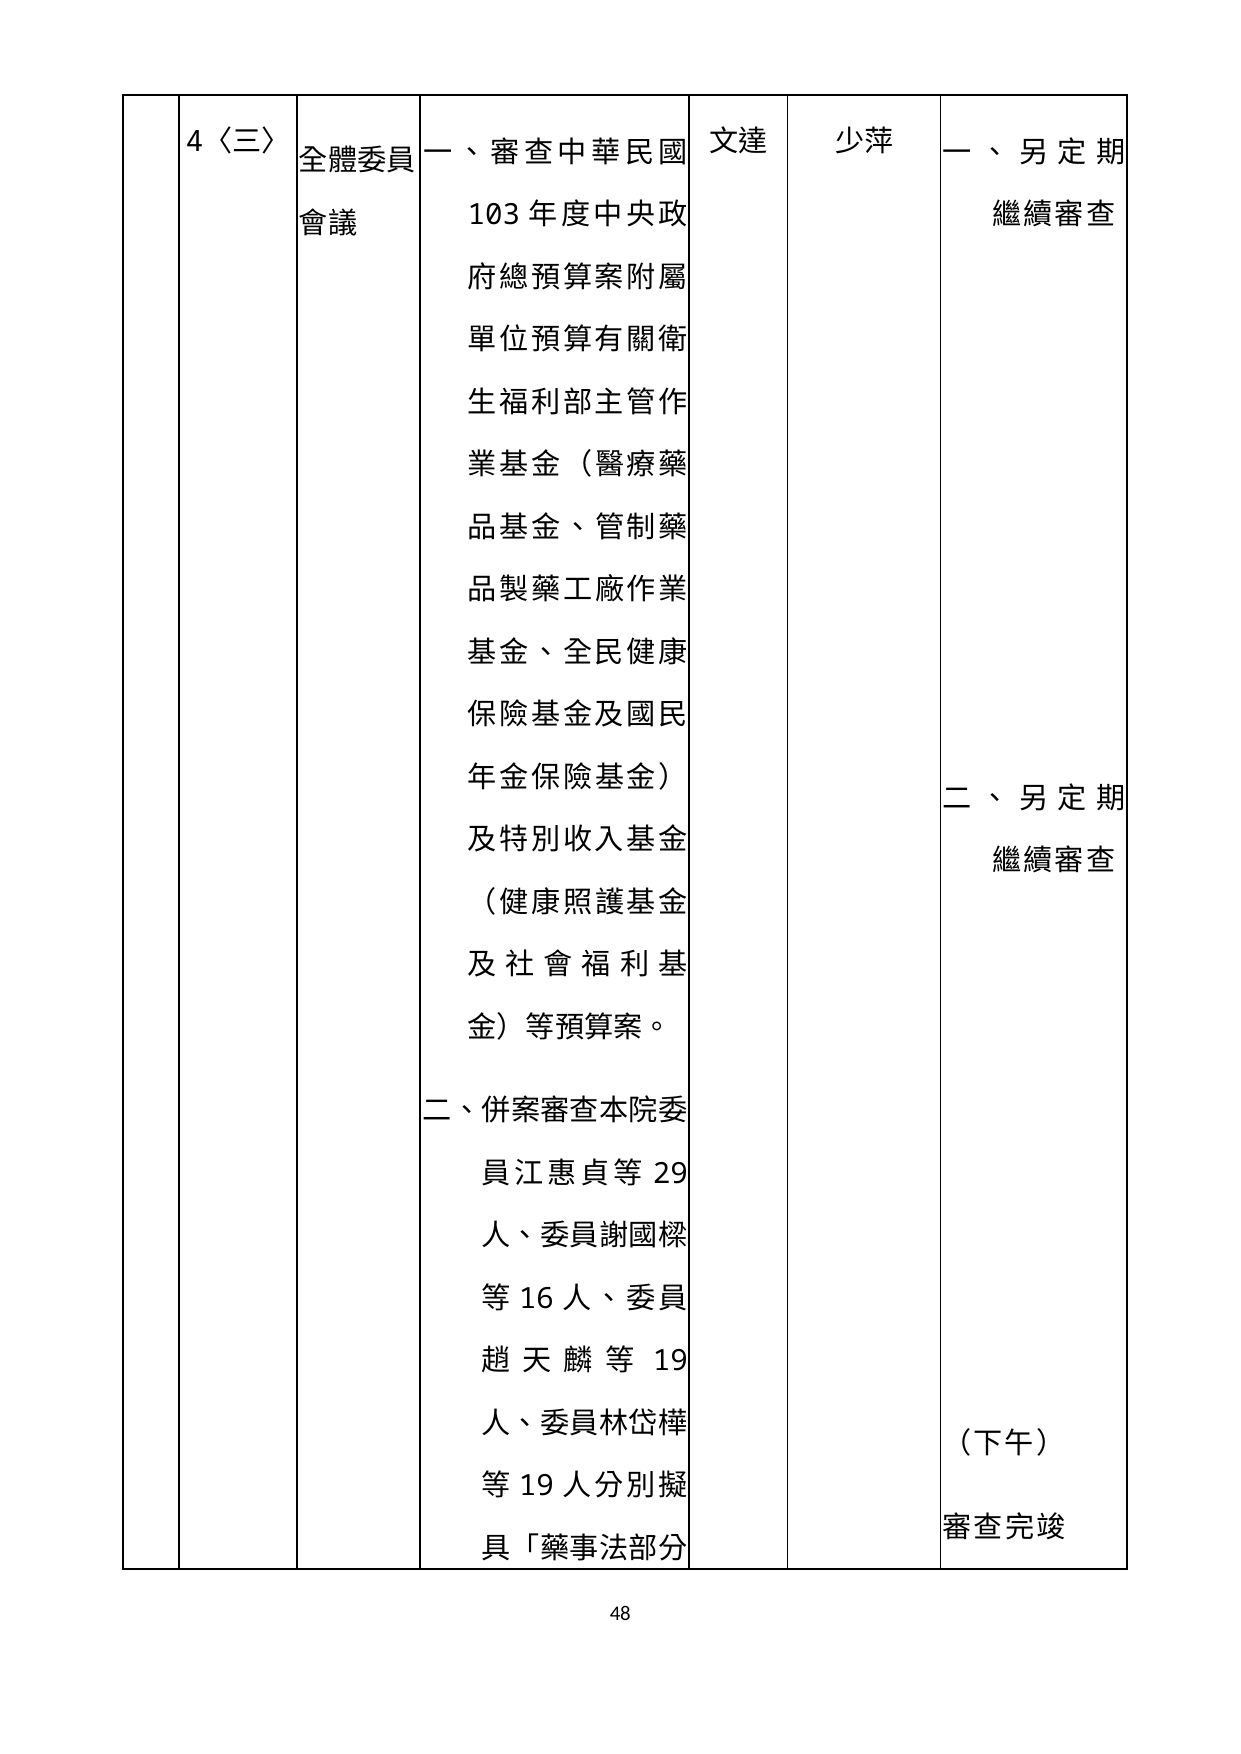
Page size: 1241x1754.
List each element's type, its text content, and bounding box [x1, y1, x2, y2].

table_cell 一、另定期繼續審查 二、另定期繼續審查 （下午） 審查完竣 [941, 96, 1126, 1568]
table_cell 全體委員會議 [298, 96, 419, 1568]
table_cell 少萍 [788, 96, 940, 1568]
table_cell [124, 96, 178, 1568]
table_cell 一、審查中華民國103年度中央政府總預算案附屬單位預算有關衛生福利部主管作業基金（醫療藥品基金、管制藥品製藥工廠作業基金、全民健康保險基金及國民年金保險基金）及特別收入基金（健康照護基金及社會福利基金）等預算案。 二、併案審查本院委員江惠貞等29人、委員謝國樑等16人、委員趙天麟等19人、委員林岱樺等19人分別擬具「藥事法部分 [421, 96, 688, 1568]
table_cell 文達 [690, 96, 787, 1568]
table_cell 4〈三〉 [180, 96, 296, 1568]
